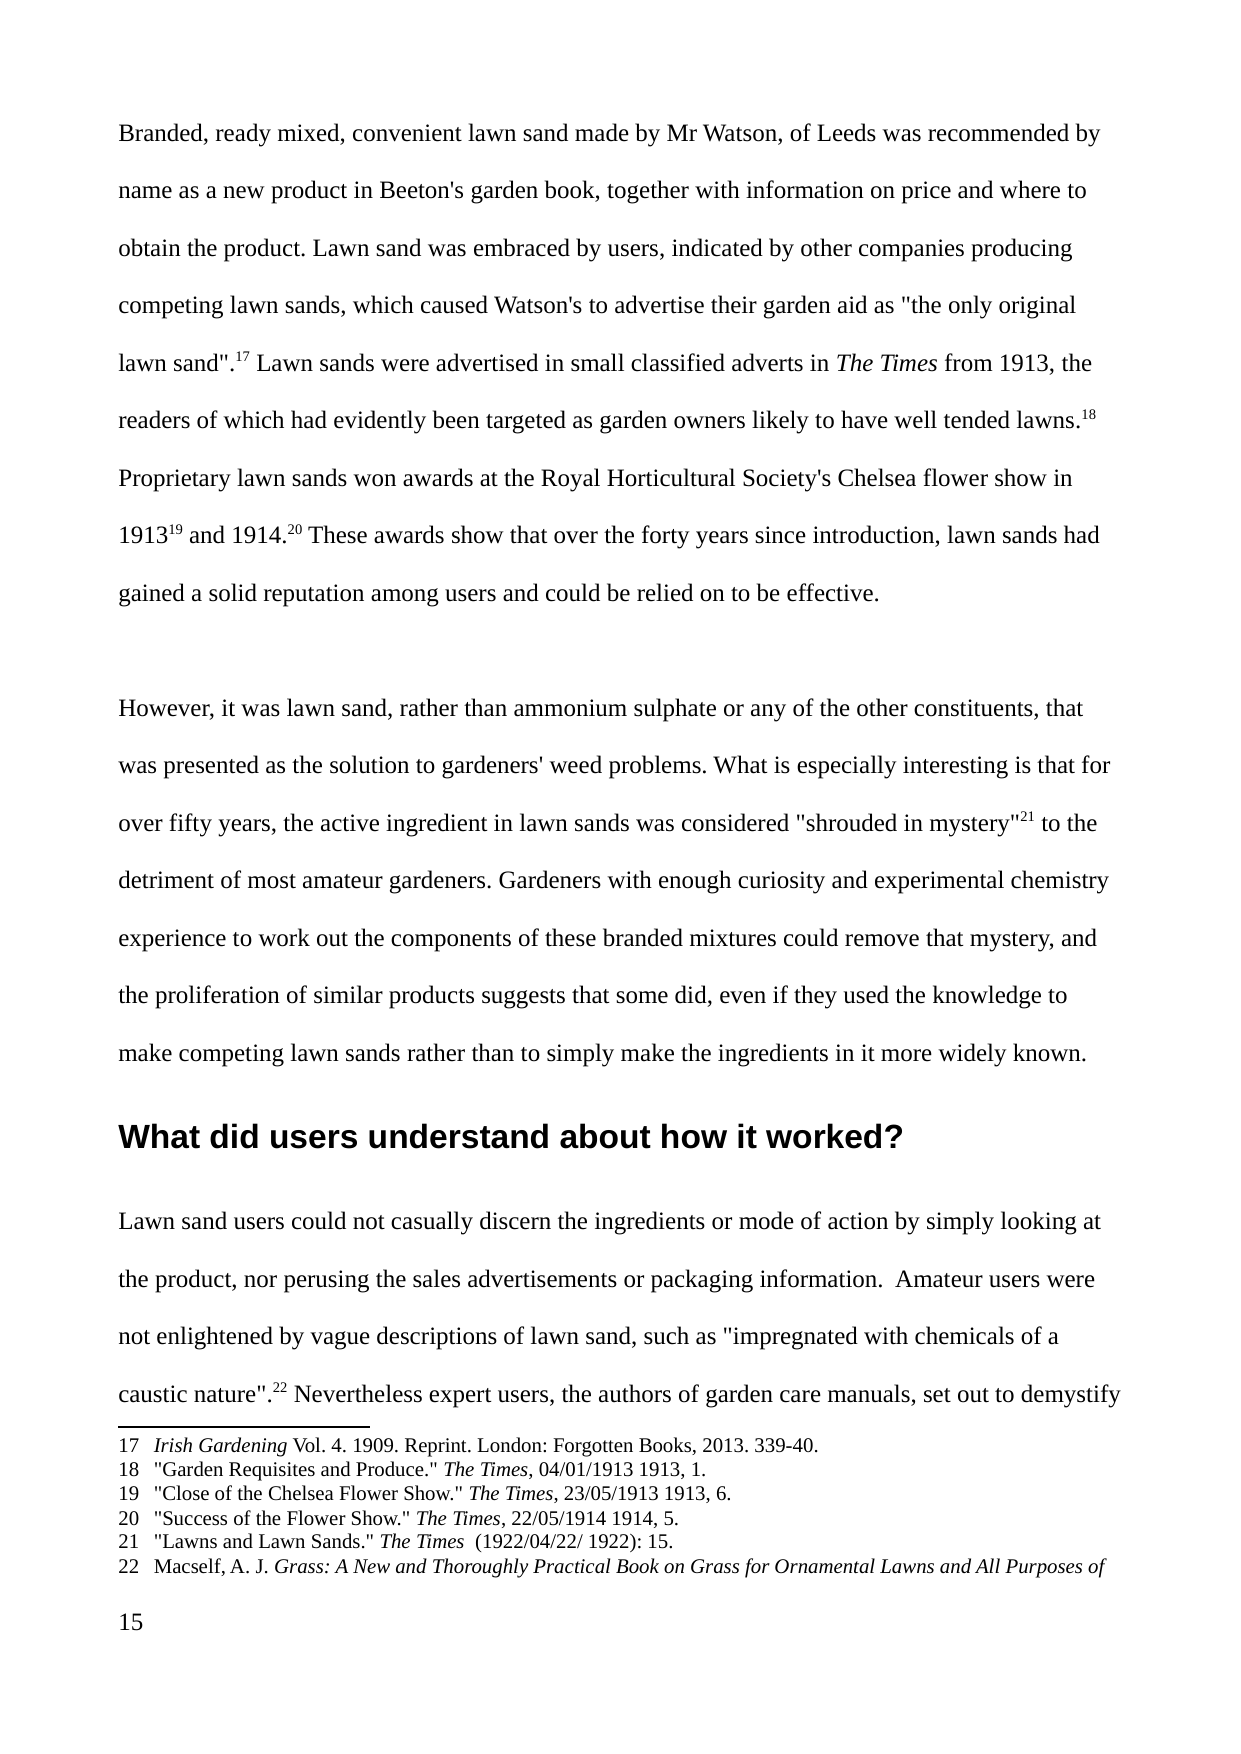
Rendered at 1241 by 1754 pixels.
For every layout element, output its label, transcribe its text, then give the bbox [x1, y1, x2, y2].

subtitle What did users understand about how it worked? [118, 1116, 1122, 1155]
text Lawn sand users could not casually discern the ingredients or mode of action by simply looking at the product, nor perusing the sales advertisements or packaging information. Amateur users were not enlightened by vague descriptions of lawn sand, such as "impregnated with chemicals of a caustic nature". Nevertheless expert users, the authors of garden care manuals, set out to demystify [118, 1206, 1122, 1407]
text Macself, A. J. Grass: A New and Thoroughly Practical Book on Grass for Ornamental Lawns and All Purposes of [118, 1553, 1122, 1578]
text "Success of the Flower Show." The Times, 22/05/1914 1914, 5. [118, 1505, 1122, 1529]
text Irish Gardening Vol. 4. 1909. Reprint. London: Forgotten Books, 2013. 339-40. [118, 1433, 1122, 1457]
text "Garden Requisites and Produce." The Times, 04/01/1913 1913, 1. [118, 1457, 1122, 1481]
text "Close of the Chelsea Flower Show." The Times, 23/05/1913 1913, 6. [118, 1481, 1122, 1505]
text However, it was lawn sand, rather than ammonium sulphate or any of the other constituents, that was presented as the solution to gardeners' weed problems. What is especially interesting is that for over fifty years, the active ingredient in lawn sands was considered "shrouded in mystery" to the detriment of most amateur gardeners. Gardeners with enough curiosity and experimental chemistry experience to work out the components of these branded mixtures could remove that mystery, and the proliferation of similar products suggests that some did, even if they used the knowledge to make competing lawn sands rather than to simply make the ingredients in it more widely known. [118, 693, 1122, 1067]
text "Lawns and Lawn Sands." The Times (1922/04/22/ 1922): 15. [118, 1529, 1122, 1553]
text Branded, ready mixed, convenient lawn sand made by Mr Watson, of Leeds was recommended by name as a new product in Beeton's garden book, together with information on price and where to obtain the product. Lawn sand was embraced by users, indicated by other companies producing competing lawn sands, which caused Watson's to advertise their garden aid as "the only original lawn sand". Lawn sands were advertised in small classified adverts in The Times from 1913, the readers of which had evidently been targeted as garden owners likely to have well tended lawns. Proprietary lawn sands won awards at the Royal Horticultural Society's Chelsea flower show in 1913 and 1914. These awards show that over the forty years since introduction, lawn sands had gained a solid reputation among users and could be relied on to be effective. [118, 118, 1122, 607]
